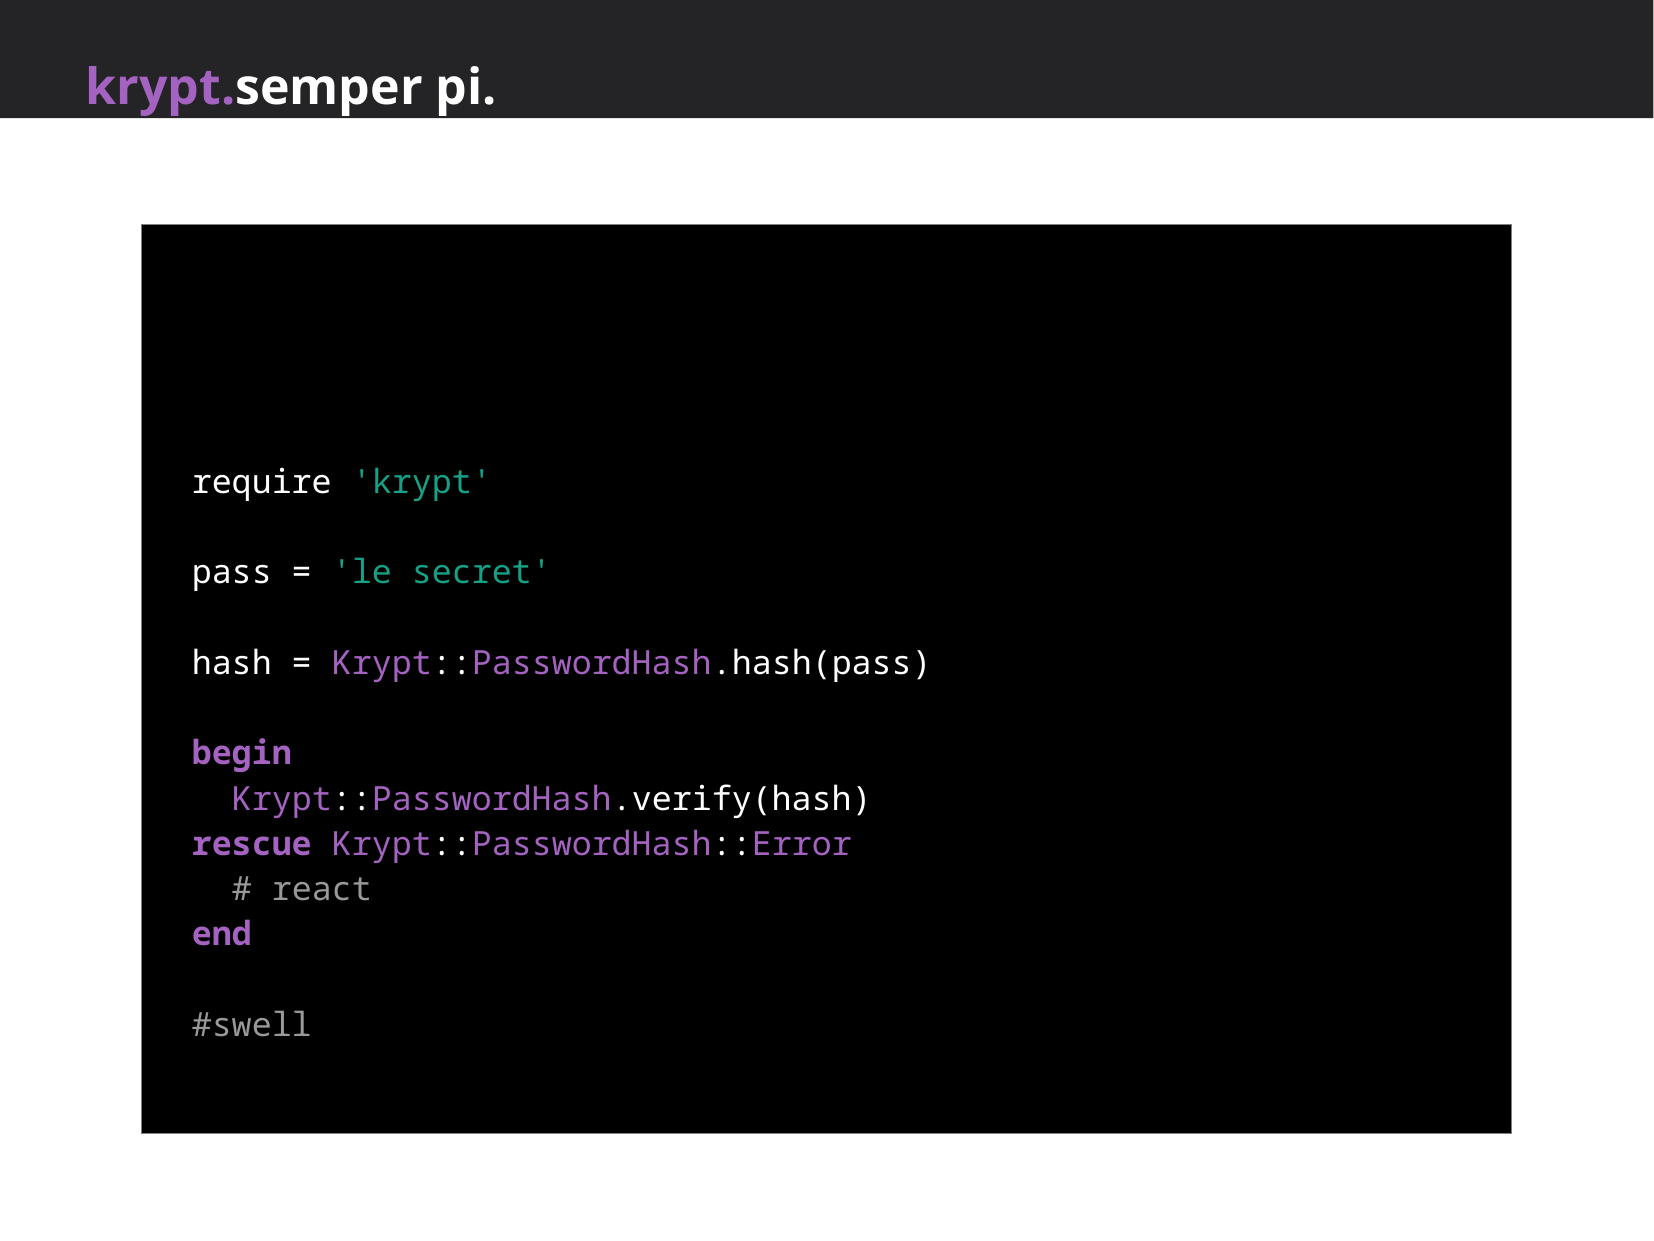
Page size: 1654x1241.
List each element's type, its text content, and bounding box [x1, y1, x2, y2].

text_box [0, 0, 1654, 119]
text_box krypt.semper pi. [70, 43, 544, 119]
text_box require 'krypt' pass = 'le secret' hash = Krypt::PasswordHash.hash(pass) begin Krypt::PasswordHash.verify(hash) rescue Krypt::PasswordHash::Error # react end #swell [177, 224, 1512, 971]
text_box [141, 224, 1512, 1134]
